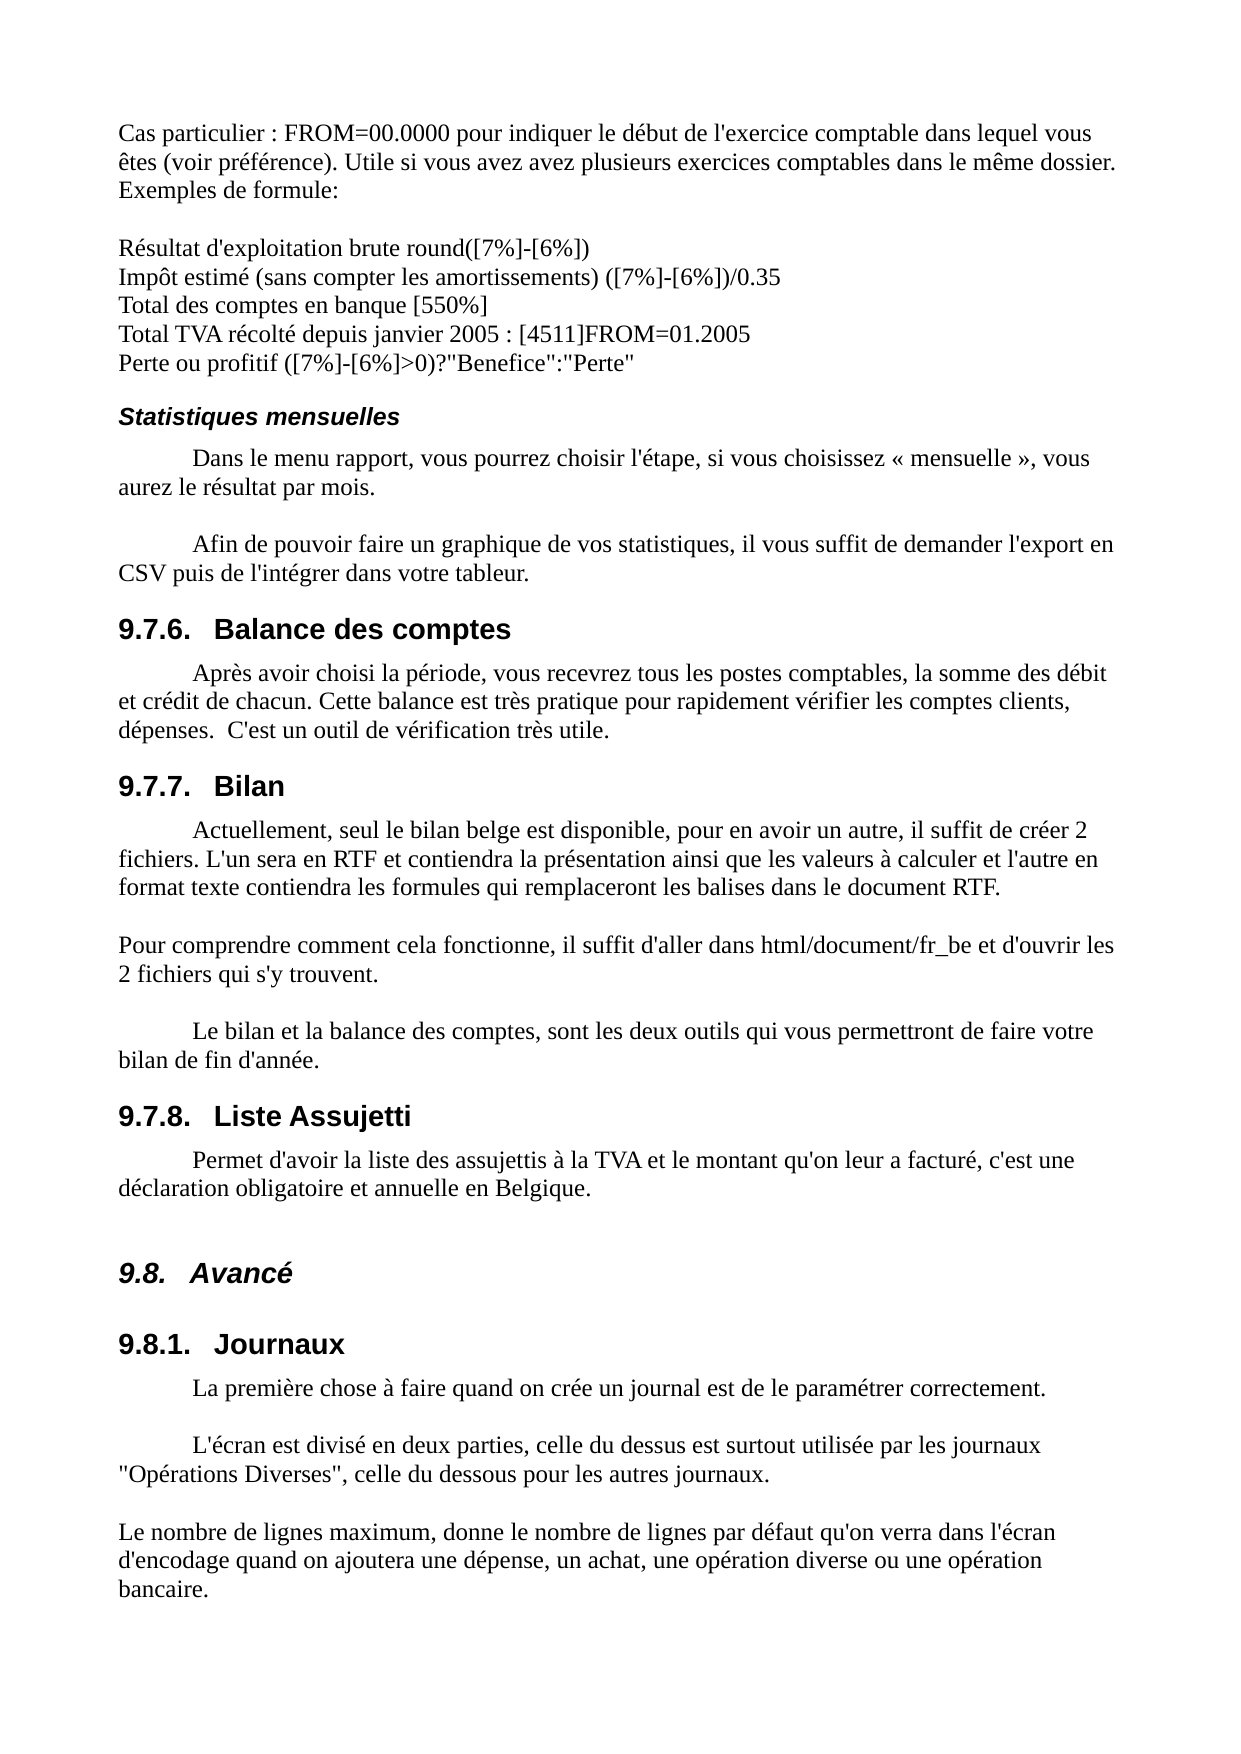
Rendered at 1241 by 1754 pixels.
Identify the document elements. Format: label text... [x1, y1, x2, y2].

subtitle Liste Assujetti [118, 1099, 1122, 1132]
text Perte ou profitif ([7%]-[6%]>0)?"Benefice":"Perte" [118, 348, 1122, 377]
text Après avoir choisi la période, vous recevrez tous les postes comptables, la somme des débit et crédit de chacun. Cette balance est très pratique pour rapidement vérifier les comptes clients, dépenses. C'est un outil de vérification très utile. [118, 658, 1122, 744]
text Le bilan et la balance des comptes, sont les deux outils qui vous permettront de faire votre bilan de fin d'année. [118, 1016, 1122, 1074]
text Cas particulier : FROM=00.0000 pour indiquer le début de l'exercice comptable dans lequel vous êtes (voir préférence). Utile si vous avez avez plusieurs exercices comptables dans le même dossier. [118, 118, 1122, 176]
text Résultat d'exploitation brute round([7%]-[6%]) [118, 233, 1122, 262]
subtitle Avancé [118, 1256, 1122, 1289]
text Actuellement, seul le bilan belge est disponible, pour en avoir un autre, il suffit de créer 2 fichiers. L'un sera en RTF et contiendra la présentation ainsi que les valeurs à calculer et l'autre en format texte contiendra les formules qui remplaceront les balises dans le document RTF. [118, 815, 1122, 901]
subtitle Balance des comptes [118, 612, 1122, 645]
subtitle Journaux [118, 1327, 1122, 1361]
text Permet d'avoir la liste des assujettis à la TVA et le montant qu'on leur a facturé, c'est une déclaration obligatoire et annuelle en Belgique. [118, 1145, 1122, 1202]
text Total des comptes en banque [550%] [118, 291, 1122, 319]
text La première chose à faire quand on crée un journal est de le paramétrer correctement. [118, 1373, 1122, 1402]
text Impôt estimé (sans compter les amortissements) ([7%]-[6%])/0.35 [118, 262, 1122, 291]
text Exemples de formule: [118, 176, 1122, 204]
subtitle Bilan [118, 769, 1122, 802]
subtitle Statistiques mensuelles [118, 402, 1122, 430]
text Le nombre de lignes maximum, donne le nombre de lignes par défaut qu'on verra dans l'écran d'encodage quand on ajoutera une dépense, un achat, une opération diverse ou une opération bancaire. [118, 1517, 1122, 1603]
text L'écran est divisé en deux parties, celle du dessus est surtout utilisée par les journaux "Opérations Diverses", celle du dessous pour les autres journaux. [118, 1431, 1122, 1488]
text Total TVA récolté depuis janvier 2005 : [4511]FROM=01.2005 [118, 319, 1122, 348]
text Pour comprendre comment cela fonctionne, il suffit d'aller dans html/document/fr_be et d'ouvrir les 2 fichiers qui s'y trouvent. [118, 930, 1122, 987]
text Afin de pouvoir faire un graphique de vos statistiques, il vous suffit de demander l'export en CSV puis de l'intégrer dans votre tableur. [118, 529, 1122, 587]
text Dans le menu rapport, vous pourrez choisir l'étape, si vous choisissez « mensuelle », vous aurez le résultat par mois. [118, 443, 1122, 500]
